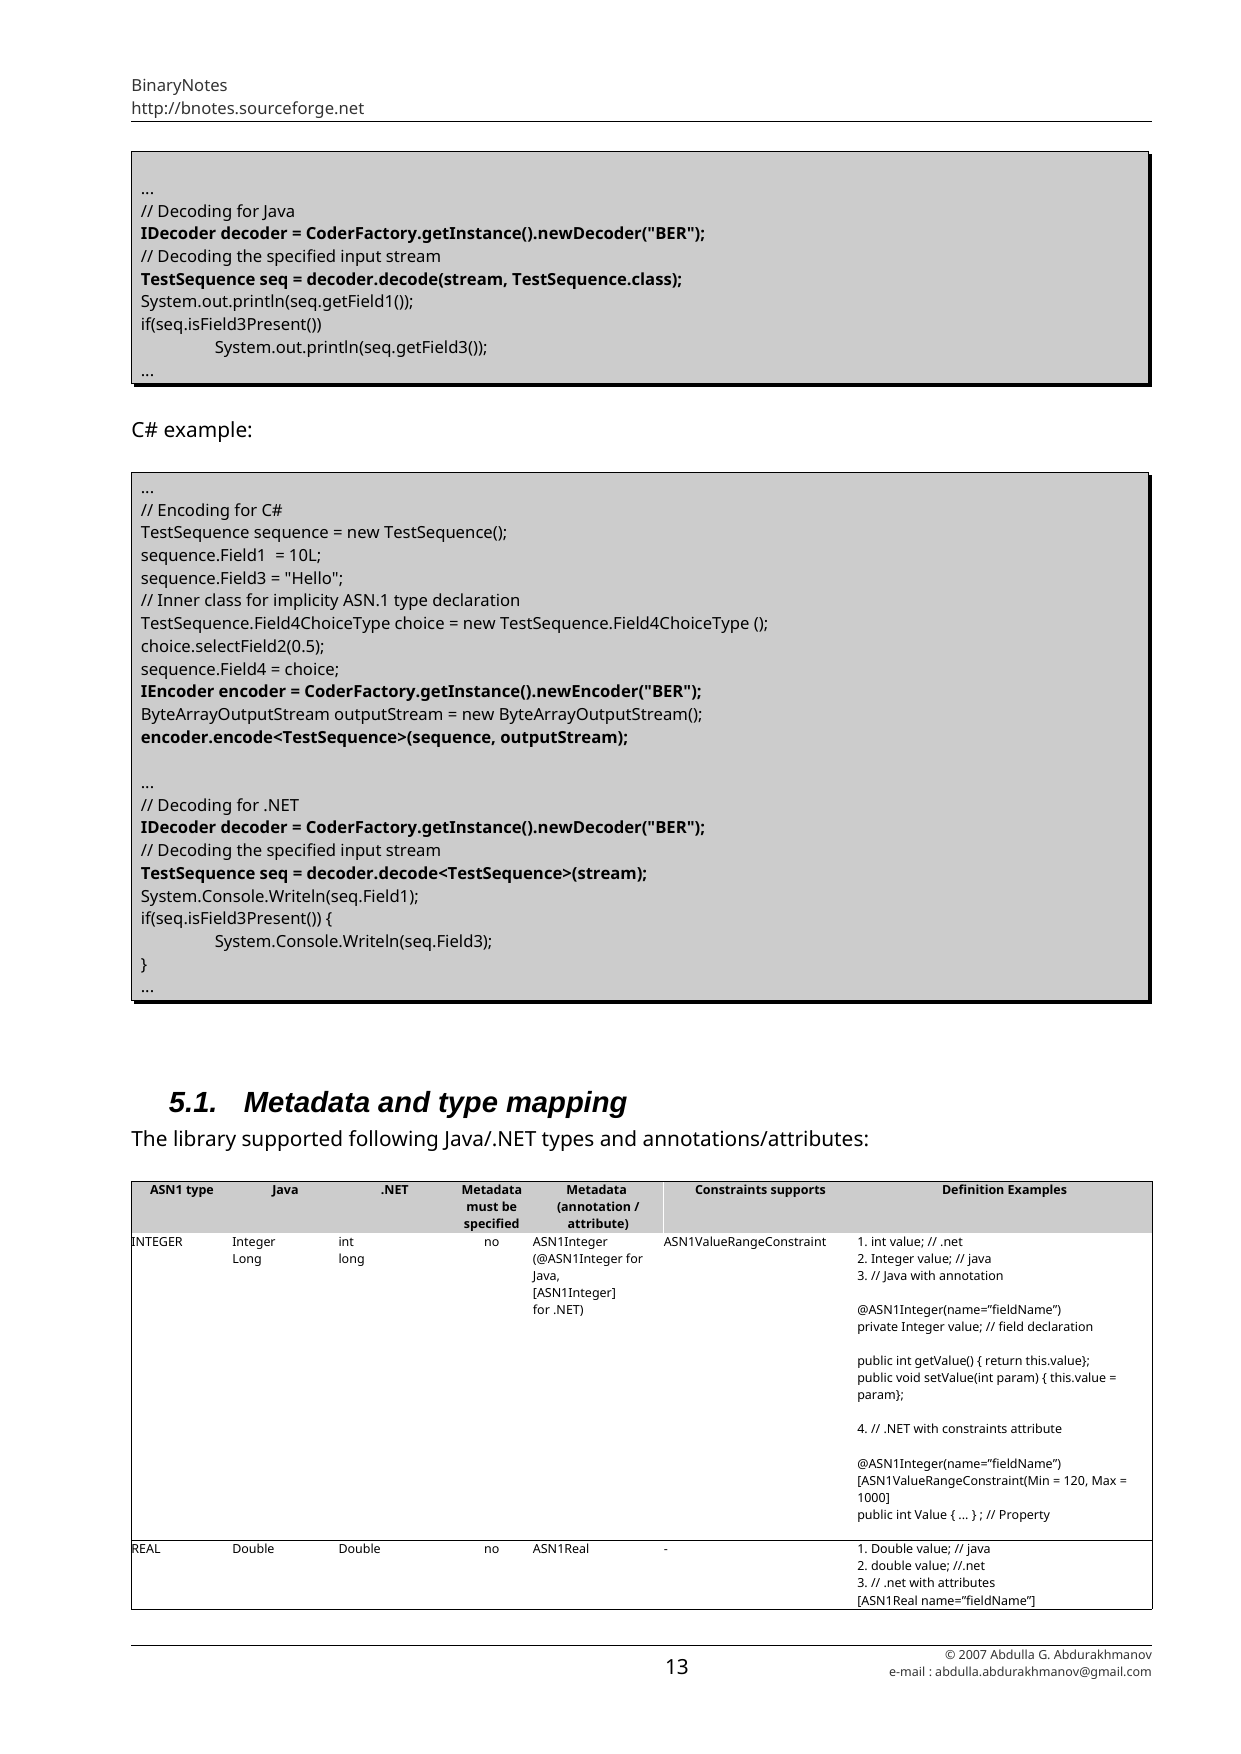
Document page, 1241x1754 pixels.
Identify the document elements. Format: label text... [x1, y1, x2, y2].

text // Decoding for Java [132, 196, 1148, 219]
table_header Metadata must be specified [451, 1182, 533, 1233]
text if(seq.isField3Present()) [132, 310, 1148, 332]
table_header ASN1 type [132, 1182, 232, 1233]
text TestSequence.Field4ChoiceType choice = new TestSequence.Field4ChoiceType (); [132, 608, 1148, 631]
text // Decoding the specified input stream [132, 836, 1148, 858]
table_cell REAL [132, 1541, 232, 1609]
text choice.selectField2(0.5); [132, 631, 1148, 654]
text ByteArrayOutputStream outputStream = new ByteArrayOutputStream(); [132, 699, 1148, 722]
table_header Constraints supports [664, 1182, 857, 1233]
table_cell ASN1ValueRangeConstraint [664, 1233, 857, 1540]
table_header Definition Examples [857, 1182, 1152, 1233]
text // Encoding for C# [132, 495, 1148, 518]
table_cell no [451, 1541, 533, 1609]
text // Inner class for implicity ASN.1 type declaration [132, 586, 1148, 608]
text TestSequence seq = decoder.decode(stream, TestSequence.class); System.out.println(seq.getField1()); [132, 264, 1148, 310]
table_cell ASN1Real [533, 1541, 663, 1609]
text ... [132, 355, 1148, 383]
table_cell - [664, 1541, 857, 1609]
text if(seq.isField3Present()) { [132, 904, 1148, 926]
table_cell Double [338, 1541, 451, 1609]
text ... [132, 972, 1148, 1000]
table_cell ASN1Integer (@ASN1Integer for Java, [ASN1Integer] for .NET) [533, 1233, 663, 1540]
text // Decoding for .NET [132, 790, 1148, 813]
table_cell int long [338, 1233, 451, 1540]
text The library supported following Java/.NET types and annotations/attributes: [131, 1124, 1152, 1153]
text } [132, 949, 1148, 972]
table_cell INTEGER [132, 1233, 232, 1540]
text ... [132, 473, 1148, 495]
table_header Metadata (annotation / attribute) [533, 1182, 663, 1233]
text // Decoding the specified input stream [132, 242, 1148, 264]
text ... [132, 767, 1148, 790]
text System.Console.Writeln(seq.Field3); [132, 926, 1148, 949]
text sequence.Field4 = choice; IEncoder encoder = CoderFactory.getInstance().newEncoder("BER"); [132, 654, 1148, 699]
text TestSequence sequence = new TestSequence(); [132, 518, 1148, 540]
text sequence.Field1 = 10L; [132, 540, 1148, 563]
text IDecoder decoder = CoderFactory.getInstance().newDecoder("BER"); [132, 813, 1148, 836]
table_header .NET [338, 1182, 451, 1233]
text IDecoder decoder = CoderFactory.getInstance().newDecoder("BER"); [132, 219, 1148, 242]
table_header Java [232, 1182, 338, 1233]
table_cell 1. Double value; // java 2. double value; //.net 3. // .net with attributes [ASN1Real name=”fieldName”] [857, 1541, 1152, 1609]
text encoder.encode<TestSequence>(sequence, outputStream); [132, 722, 1148, 745]
text C# example: [131, 415, 1152, 444]
table_cell no [451, 1233, 533, 1540]
table_cell Integer Long [232, 1233, 338, 1540]
table_cell Double [232, 1541, 338, 1609]
text System.out.println(seq.getField3()); [132, 332, 1148, 355]
text ... [132, 173, 1148, 196]
text sequence.Field3 = "Hello"; [132, 563, 1148, 586]
subtitle Metadata and type mapping [169, 1086, 1152, 1118]
table_cell 1. int value; // .net 2. Integer value; // java 3. // Java with annotation @ASN1Integer(name=”fieldName”) private Integer value; // field declaration public int getValue() { return this.value}; public void setValue(int param) { this.value = param}; 4. // .NET with constraints attribute @ASN1Integer(name=”fieldName”) [ASN1ValueRangeConstraint(Min = 120, Max = 1000] public int Value { ... } ; // Property [857, 1233, 1152, 1540]
text TestSequence seq = decoder.decode<TestSequence>(stream); System.Console.Writeln(seq.Field1); [132, 858, 1148, 904]
